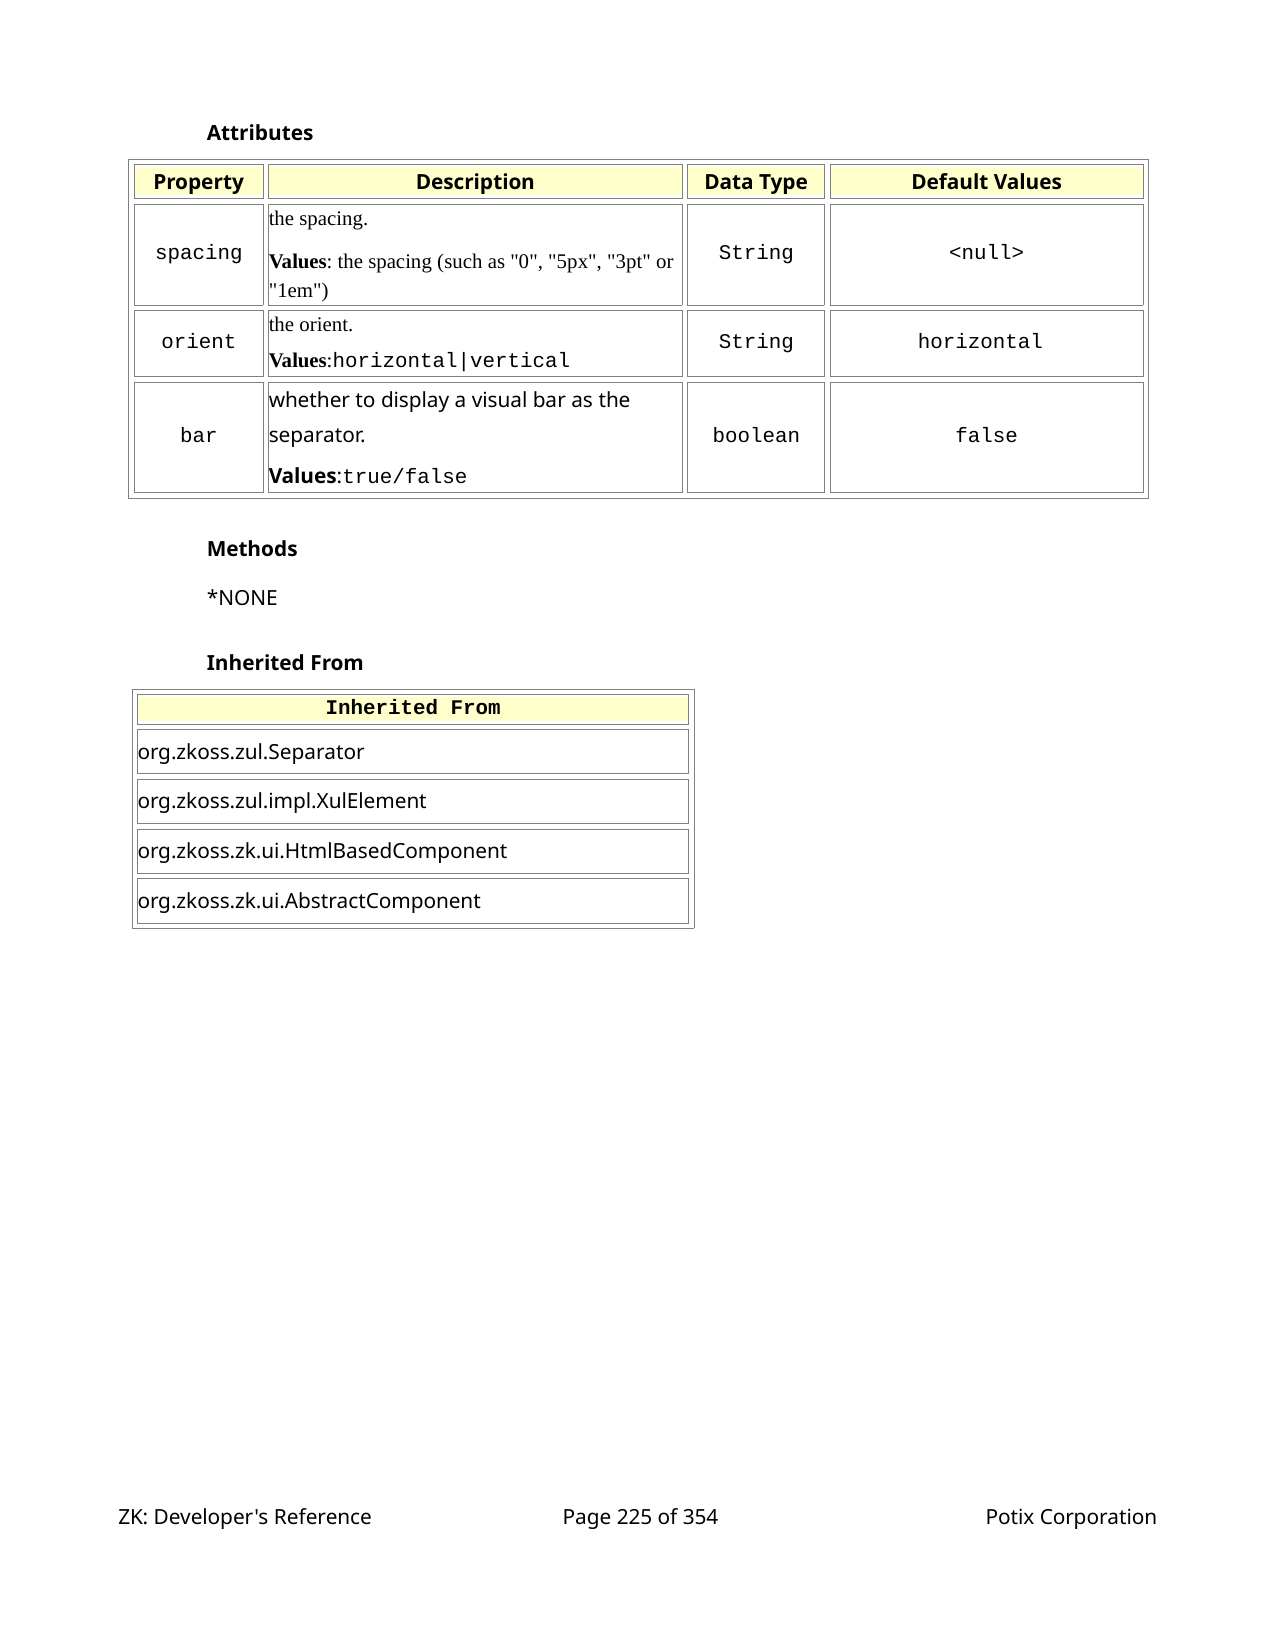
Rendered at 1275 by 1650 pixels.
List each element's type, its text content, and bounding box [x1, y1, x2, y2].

table_header Data Type [685, 160, 827, 198]
table_cell org.zkoss.zul.Separator [134, 724, 691, 773]
table_cell false [827, 376, 1146, 492]
table_header Description [266, 160, 685, 198]
table_header Property [131, 160, 266, 198]
subtitle Methods [207, 534, 1157, 562]
table_cell whether to display a visual bar as the separator. Values:true/false [266, 376, 685, 492]
table_cell String [685, 305, 827, 376]
table_cell orient [131, 305, 266, 376]
table_cell <null> [827, 198, 1146, 305]
subtitle Inherited From [207, 648, 1157, 676]
table_cell horizontal [827, 305, 1146, 376]
text *NONE [207, 583, 1157, 611]
table_cell String [685, 198, 827, 305]
table_cell boolean [685, 376, 827, 492]
table_cell org.zkoss.zk.ui.HtmlBasedComponent [134, 823, 691, 873]
table_cell spacing [131, 198, 266, 305]
table_header Default Values [827, 160, 1146, 198]
table_cell org.zkoss.zul.impl.XulElement [134, 773, 691, 823]
table_header Inherited From [134, 690, 691, 723]
table_cell org.zkoss.zk.ui.AbstractComponent [134, 873, 691, 923]
table_cell the spacing. Values: the spacing (such as "0", "5px", "3pt" or "1em") [266, 198, 685, 305]
subtitle Attributes [207, 118, 1157, 146]
table_cell bar [131, 376, 266, 492]
table_cell the orient. Values:horizontal|vertical [266, 305, 685, 376]
